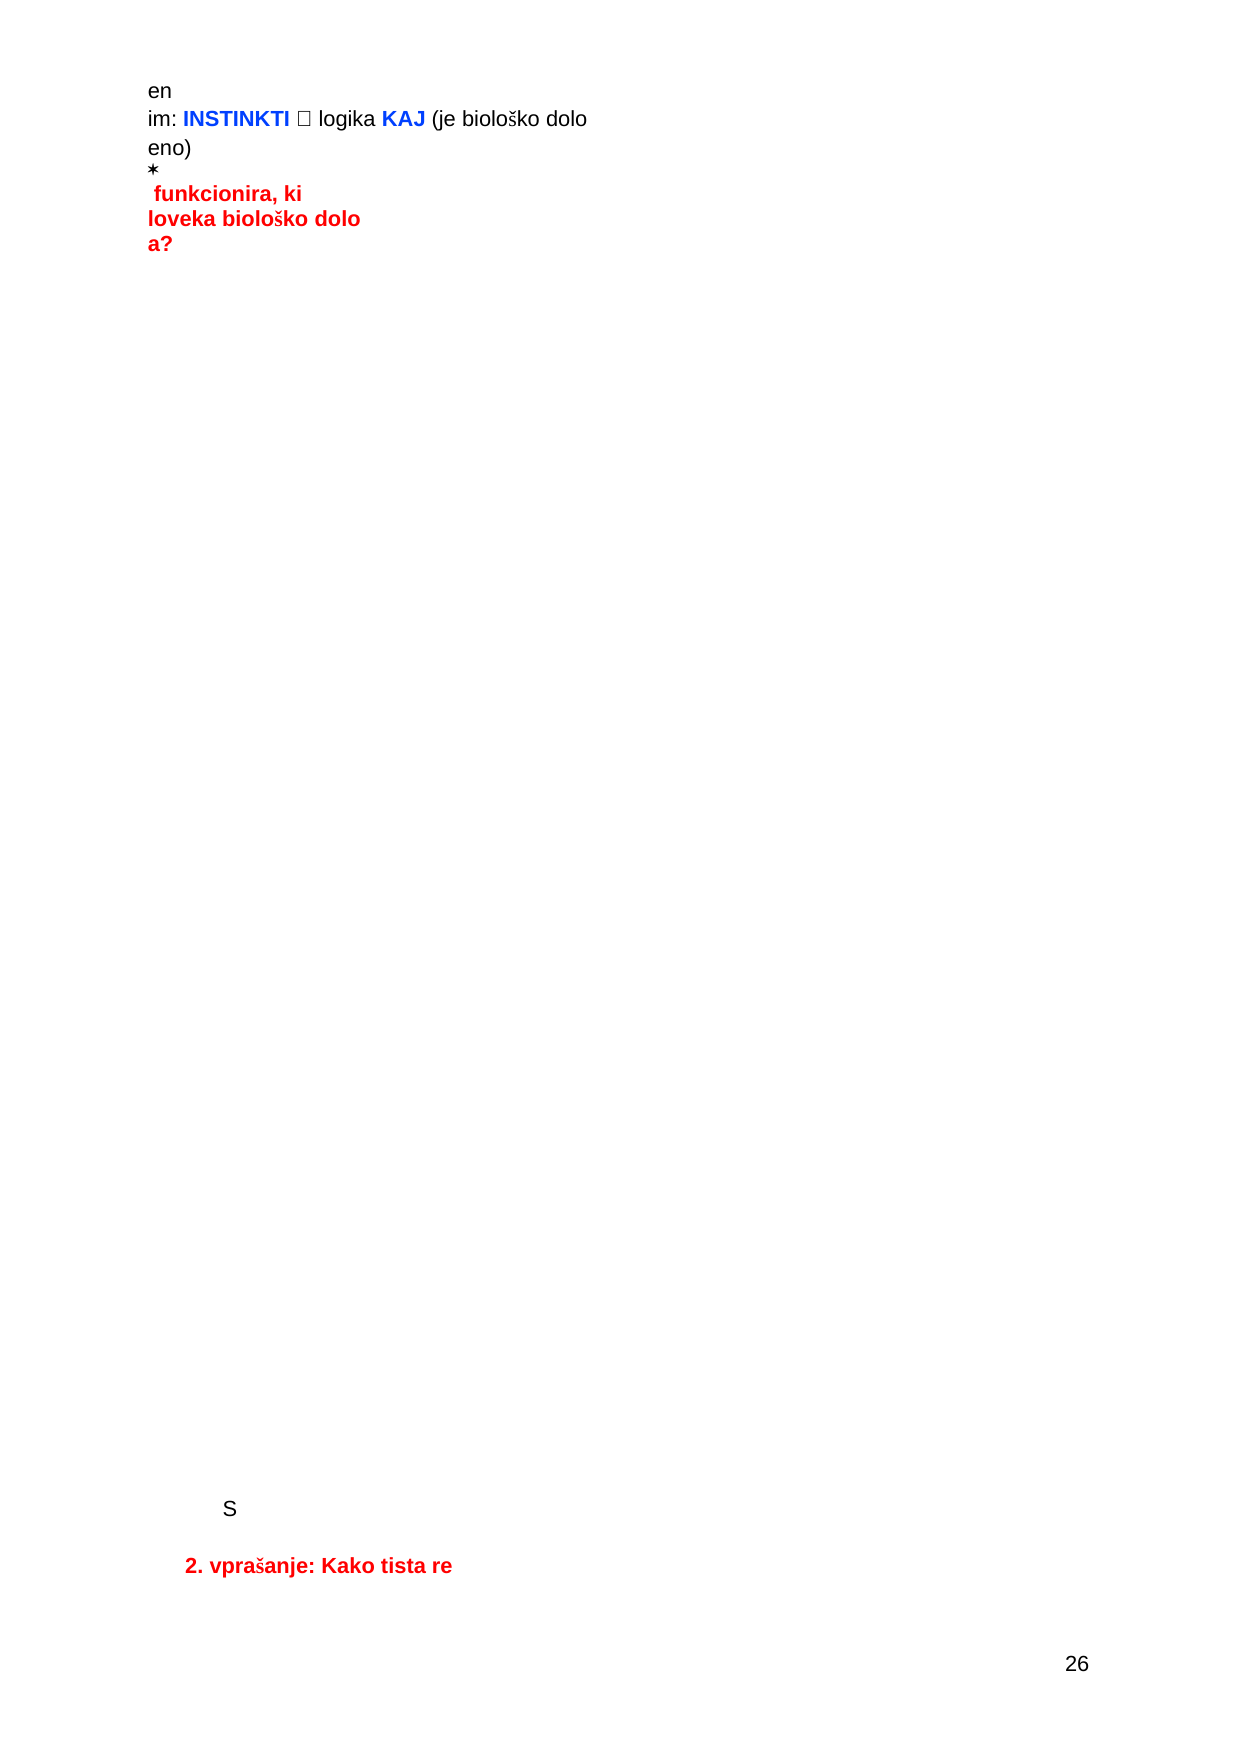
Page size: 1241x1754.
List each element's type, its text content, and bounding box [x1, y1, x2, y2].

text en [148, 78, 1093, 103]
text a? [148, 231, 1093, 256]
text 26 [1065, 1651, 1098, 1676]
text funkcionira, ki [148, 181, 1093, 206]
text S [222, 1494, 836, 1522]
text eno) [148, 132, 1093, 161]
text  [148, 161, 1093, 181]
text im: INSTINKTI  logika KAJ (je biološko dolo [148, 103, 1093, 132]
text 2. vprašanje: Kako tista re [185, 1553, 1028, 1578]
text loveka biološko dolo [148, 206, 1093, 231]
